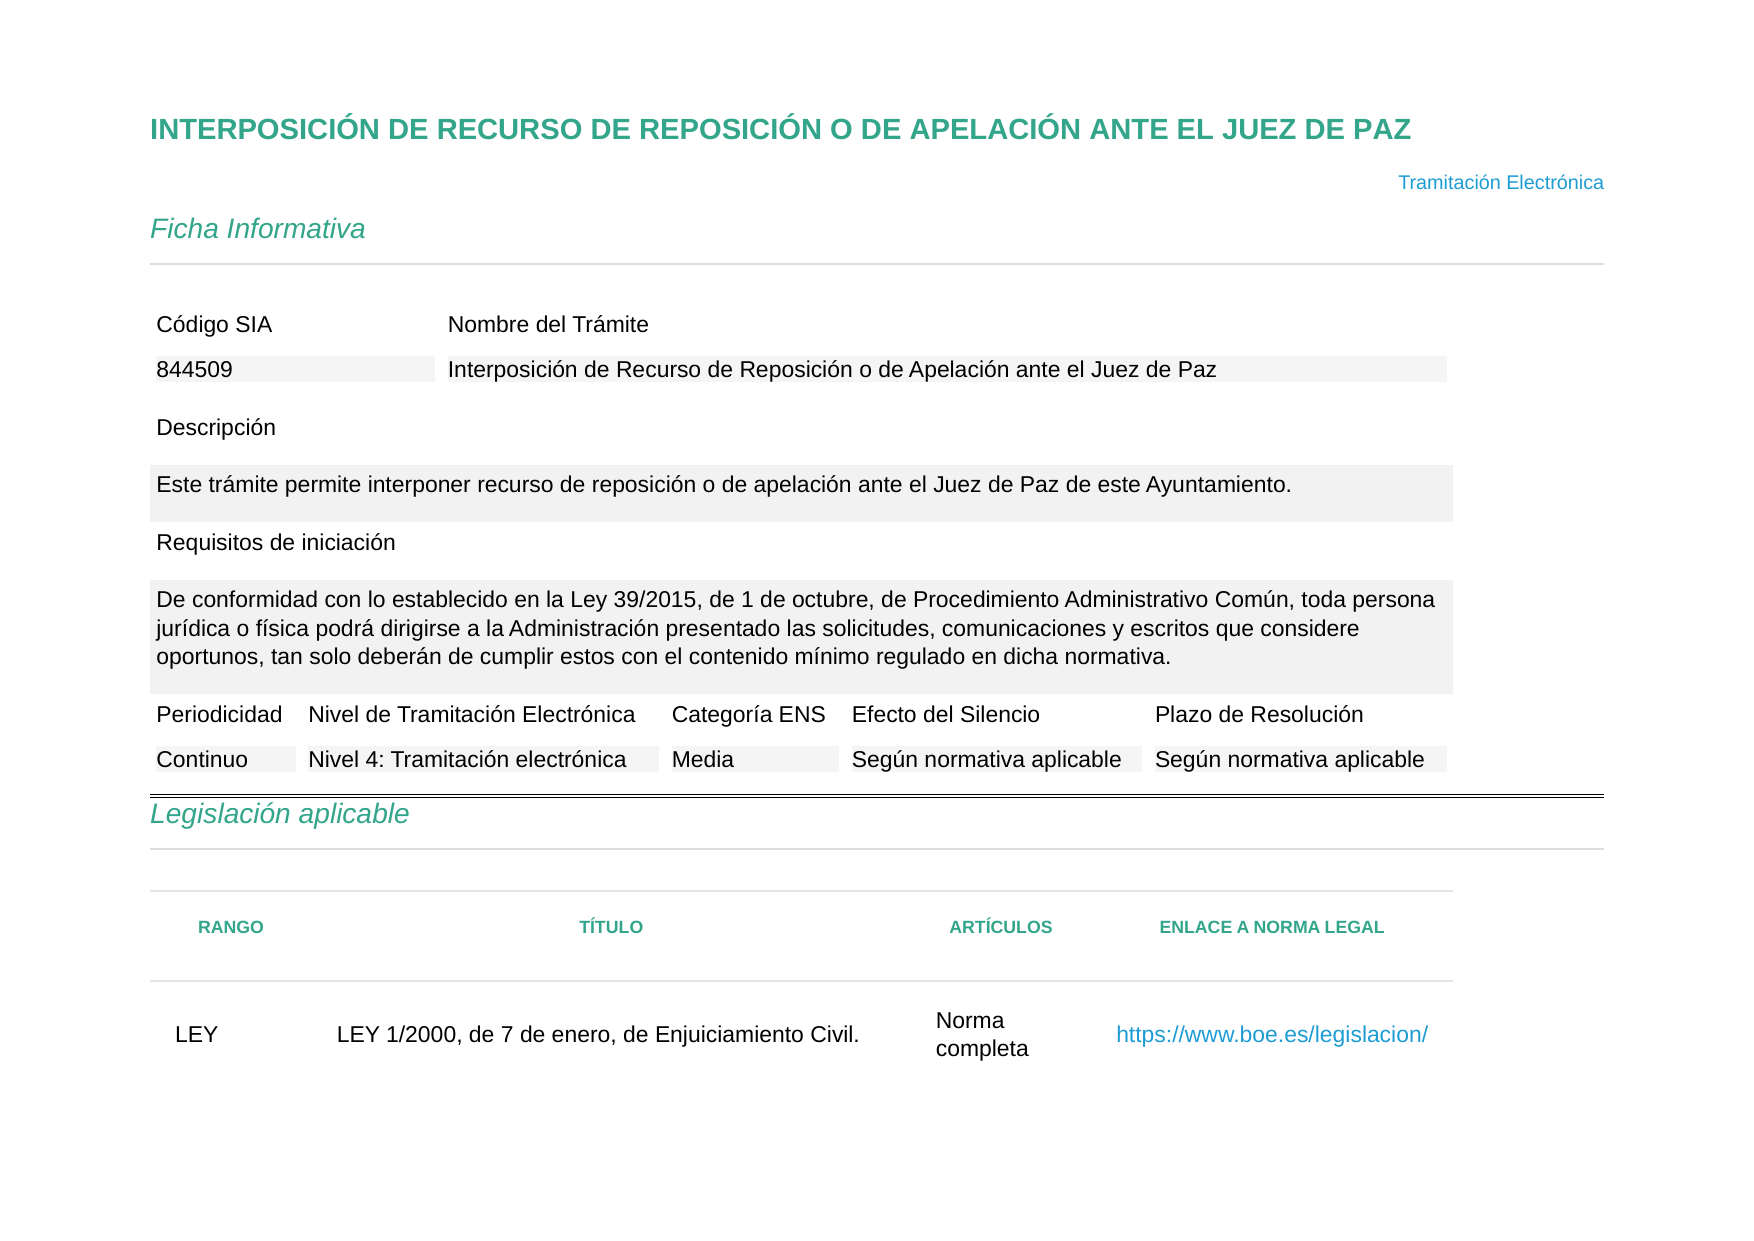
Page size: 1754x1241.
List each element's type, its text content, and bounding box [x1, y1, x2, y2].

table_header Código SIA 844509 [150, 305, 441, 407]
table_header ENLACE A NORMA LEGAL [1091, 892, 1453, 980]
table_header RANGO [150, 892, 312, 980]
table_cell LEY 1/2000, de 7 de enero, de Enjuiciamiento Civil. [312, 982, 911, 1105]
subtitle INTERPOSICIÓN DE RECURSO DE REPOSICIÓN O DE APELACIÓN ANTE EL JUEZ DE PAZ [150, 112, 1604, 146]
table_header Plazo de Resolución Según normativa aplicable [1149, 695, 1453, 794]
text Tramitación Electrónica [150, 171, 1604, 193]
table_header Categoría ENS Media [665, 695, 845, 794]
table_cell De conformidad con lo establecido en la Ley 39/2015, de 1 de octubre, de Procedimiento Administrativo Común, toda persona jurídica o física podrá dirigirse a la Administración presentado las solicitudes, comunicaciones y escritos que considere oportunos, tan solo deberán de cumplir estos con el contenido mínimo regulado en dicha normativa. [150, 580, 1453, 694]
table_cell Descripción [150, 407, 1453, 465]
table_cell Norma completa [911, 982, 1091, 1105]
table_header Periodicidad Continuo [150, 695, 302, 794]
table_header Nivel de Tramitación Electrónica Nivel 4: Tramitación electrónica [302, 695, 665, 794]
table_cell https://www.boe.es/legislacion/ [1091, 982, 1453, 1105]
table_header TÍTULO [312, 892, 911, 980]
subtitle Ficha Informativa [150, 212, 1604, 263]
table_cell LEY [150, 982, 312, 1105]
subtitle Legislación aplicable [150, 798, 1604, 848]
table_header Efecto del Silencio Según normativa aplicable [845, 695, 1148, 794]
table_cell Requisitos de iniciación [150, 523, 1453, 580]
table_header Nombre del Trámite Interposición de Recurso de Reposición o de Apelación ante el Juez de Paz [441, 305, 1453, 407]
table_cell Este trámite permite interponer recurso de reposición o de apelación ante el Juez de Paz de este Ayuntamiento. [150, 465, 1453, 522]
table_header ARTÍCULOS [911, 892, 1091, 980]
